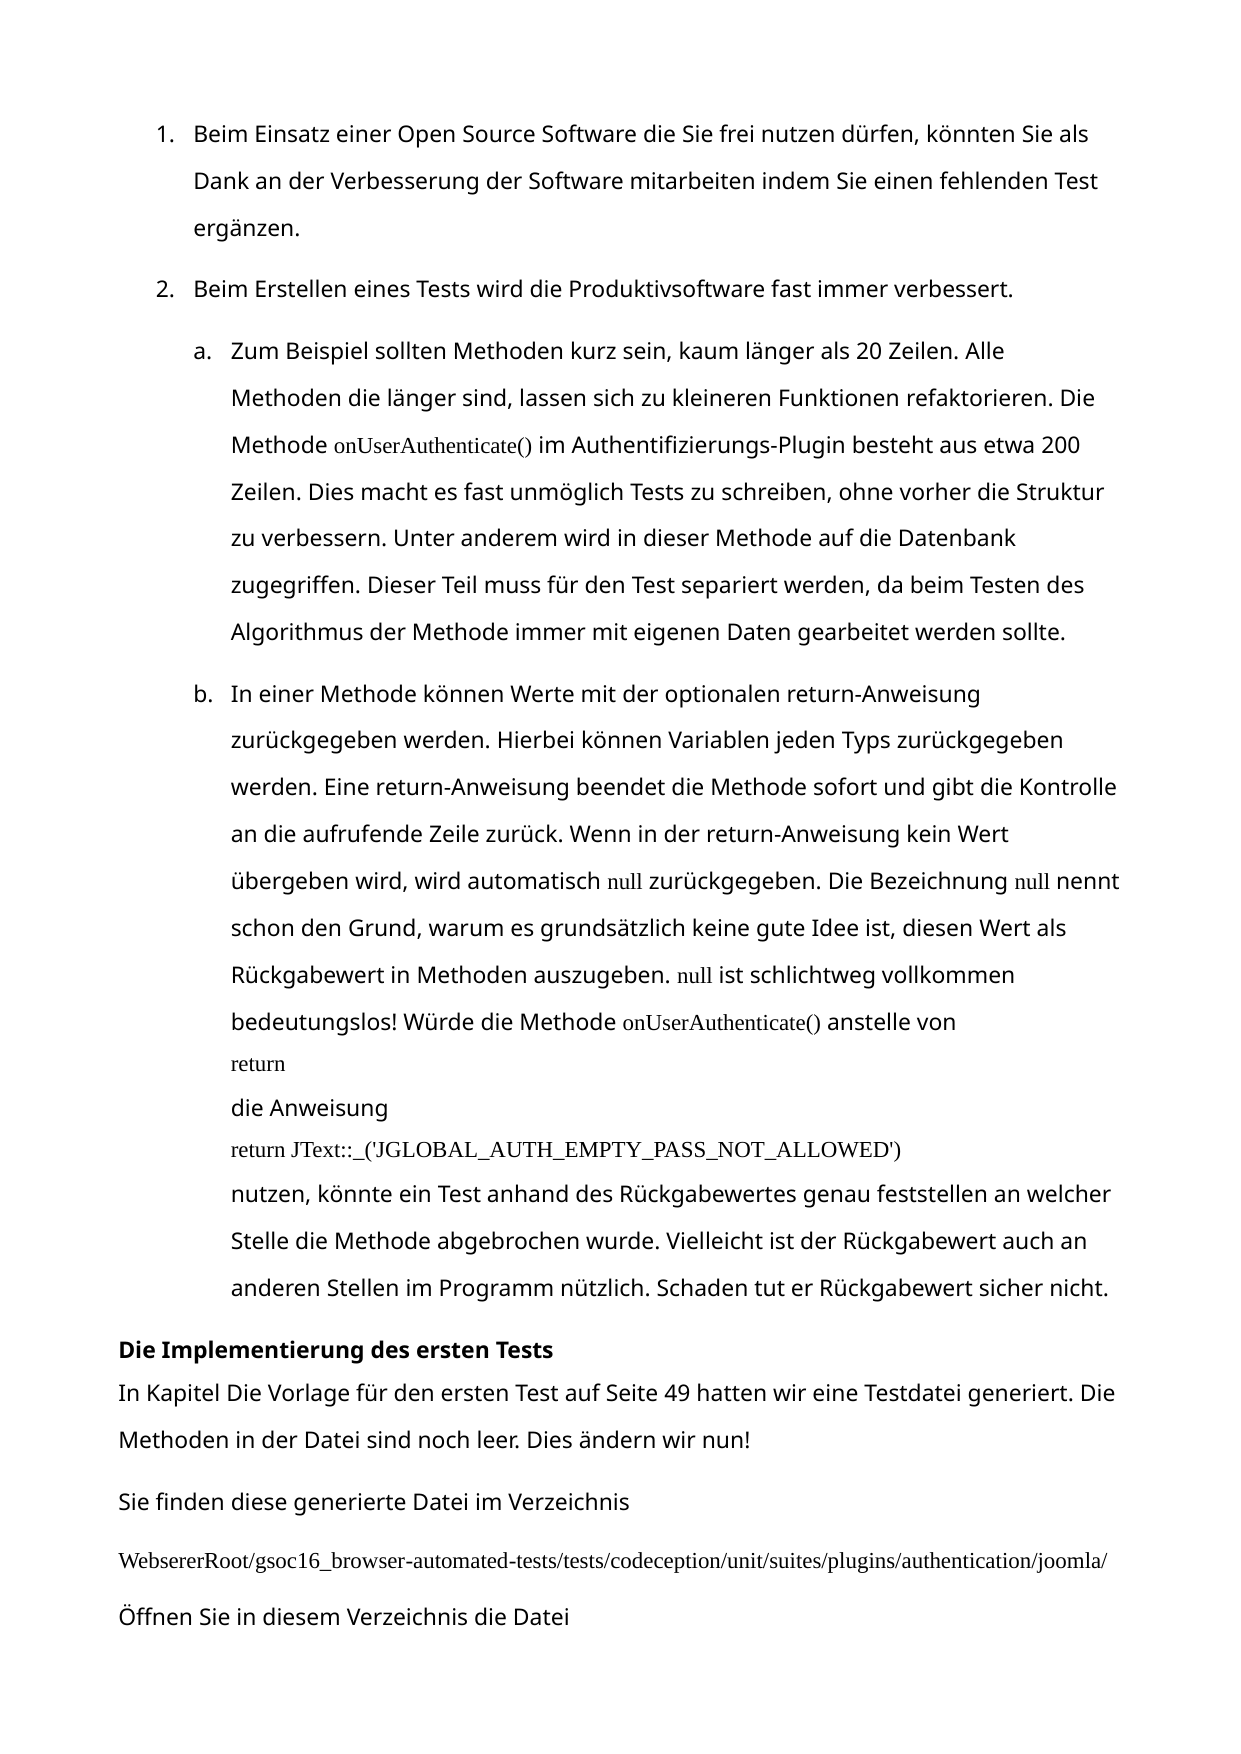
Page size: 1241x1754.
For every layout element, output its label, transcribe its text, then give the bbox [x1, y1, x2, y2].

list In einer Methode können Werte mit der optionalen return-Anweisung zurückgegeben werden. Hierbei können Variablen jeden Typs zurückgegeben werden. Eine return-Anweisung beendet die Methode sofort und gibt die Kontrolle an die aufrufende Zeile zurück. Wenn in der return-Anweisung kein Wert übergeben wird, wird automatisch null zurückgegeben. Die Bezeichnung null nennt schon den Grund, warum es grundsätzlich keine gute Idee ist, diesen Wert als Rückgabewert in Methoden auszugeben. null ist schlichtweg vollkommen bedeutungslos! Würde die Methode onUserAuthenticate() anstelle von return die Anweisung return JText::_('JGLOBAL_AUTH_EMPTY_PASS_NOT_ALLOWED') nutzen, könnte ein Test anhand des Rückgabewertes genau feststellen an welcher Stelle die Methode abgebrochen wurde. Vielleicht ist der Rückgabewert auch an anderen Stellen im Programm nützlich. Schaden tut er Rückgabewert sicher nicht. [193, 677, 1122, 1303]
text Sie finden diese generierte Datei im Verzeichnis [118, 1486, 1122, 1517]
subtitle Die Implementierung des ersten Tests [118, 1333, 1122, 1365]
list Beim Einsatz einer Open Source Software die Sie frei nutzen dürfen, könnten Sie als Dank an der Verbesserung der Software mitarbeiten indem Sie einen fehlenden Test ergänzen. [156, 118, 1122, 243]
list Zum Beispiel sollten Methoden kurz sein, kaum länger als 20 Zeilen. Alle Methoden die länger sind, lassen sich zu kleineren Funktionen refaktorieren. Die Methode onUserAuthenticate() im Authentifizierungs-Plugin besteht aus etwa 200 Zeilen. Dies macht es fast unmöglich Tests zu schreiben, ohne vorher die Struktur zu verbessern. Unter anderem wird in dieser Methode auf die Datenbank zugegriffen. Dieser Teil muss für den Test separiert werden, da beim Testen des Algorithmus der Methode immer mit eigenen Daten gearbeitet werden sollte. [193, 335, 1122, 647]
text In Kapitel Die Vorlage für den ersten Test auf Seite 46 hatten wir eine Testdatei generiert. Die Methoden in der Datei sind noch leer. Dies ändern wir nun! [118, 1377, 1122, 1455]
list Beim Erstellen eines Tests wird die Produktivsoftware fast immer verbessert. [156, 273, 1122, 304]
text Öffnen Sie in diesem Verzeichnis die Datei [118, 1601, 1122, 1632]
text WebsererRoot/gsoc16_browser‑automated‑tests/tests/codeception/unit/suites/plugins/authentication/joomla/ [118, 1547, 1122, 1573]
